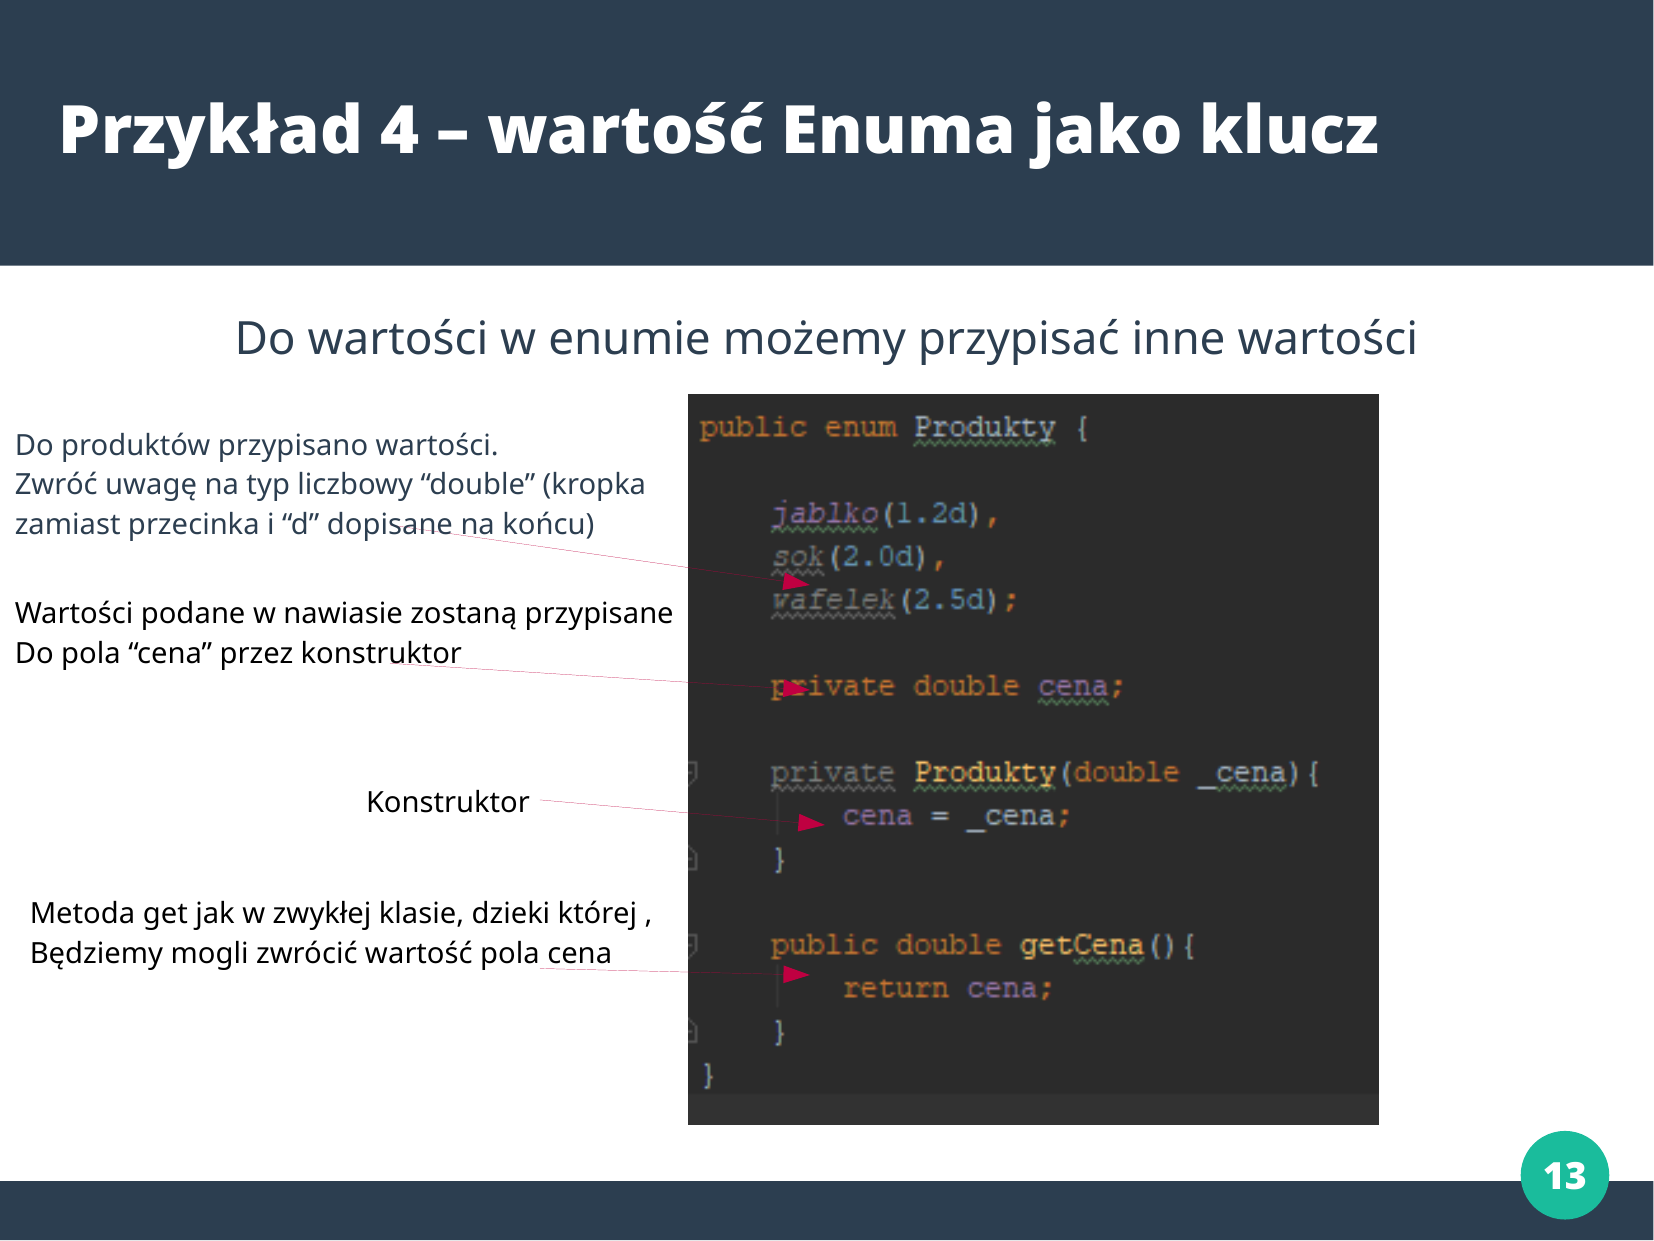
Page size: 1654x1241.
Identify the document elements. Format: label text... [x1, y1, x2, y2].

text_box Konstruktor [351, 774, 531, 822]
picture [688, 394, 1379, 1126]
text_box Wartości podane w nawiasie zostaną przypisane Do pola “cena” przez konstruktor [0, 585, 661, 666]
text_box Do produktów przypisano wartości. Zwróć uwagę na typ liczbowy “double” (kropka zamiast przecinka i “d” dopisane na końcu) [0, 666, 556, 675]
text_box Metoda get jak w zwykłej klasie, dzieki której , Będziemy mogli zwrócić wartość pola cena [15, 885, 641, 966]
text_box Do produktów przypisano wartości. Zwróć uwagę na typ liczbowy “double” (kropka zamiast przecinka i “d” dopisane na końcu) [0, 416, 689, 675]
title Przykład 4 – wartość Enuma jako klucz [59, 49, 1595, 207]
text_box Do wartości w enumie możemy przypisać inne wartości [0, 298, 1654, 386]
